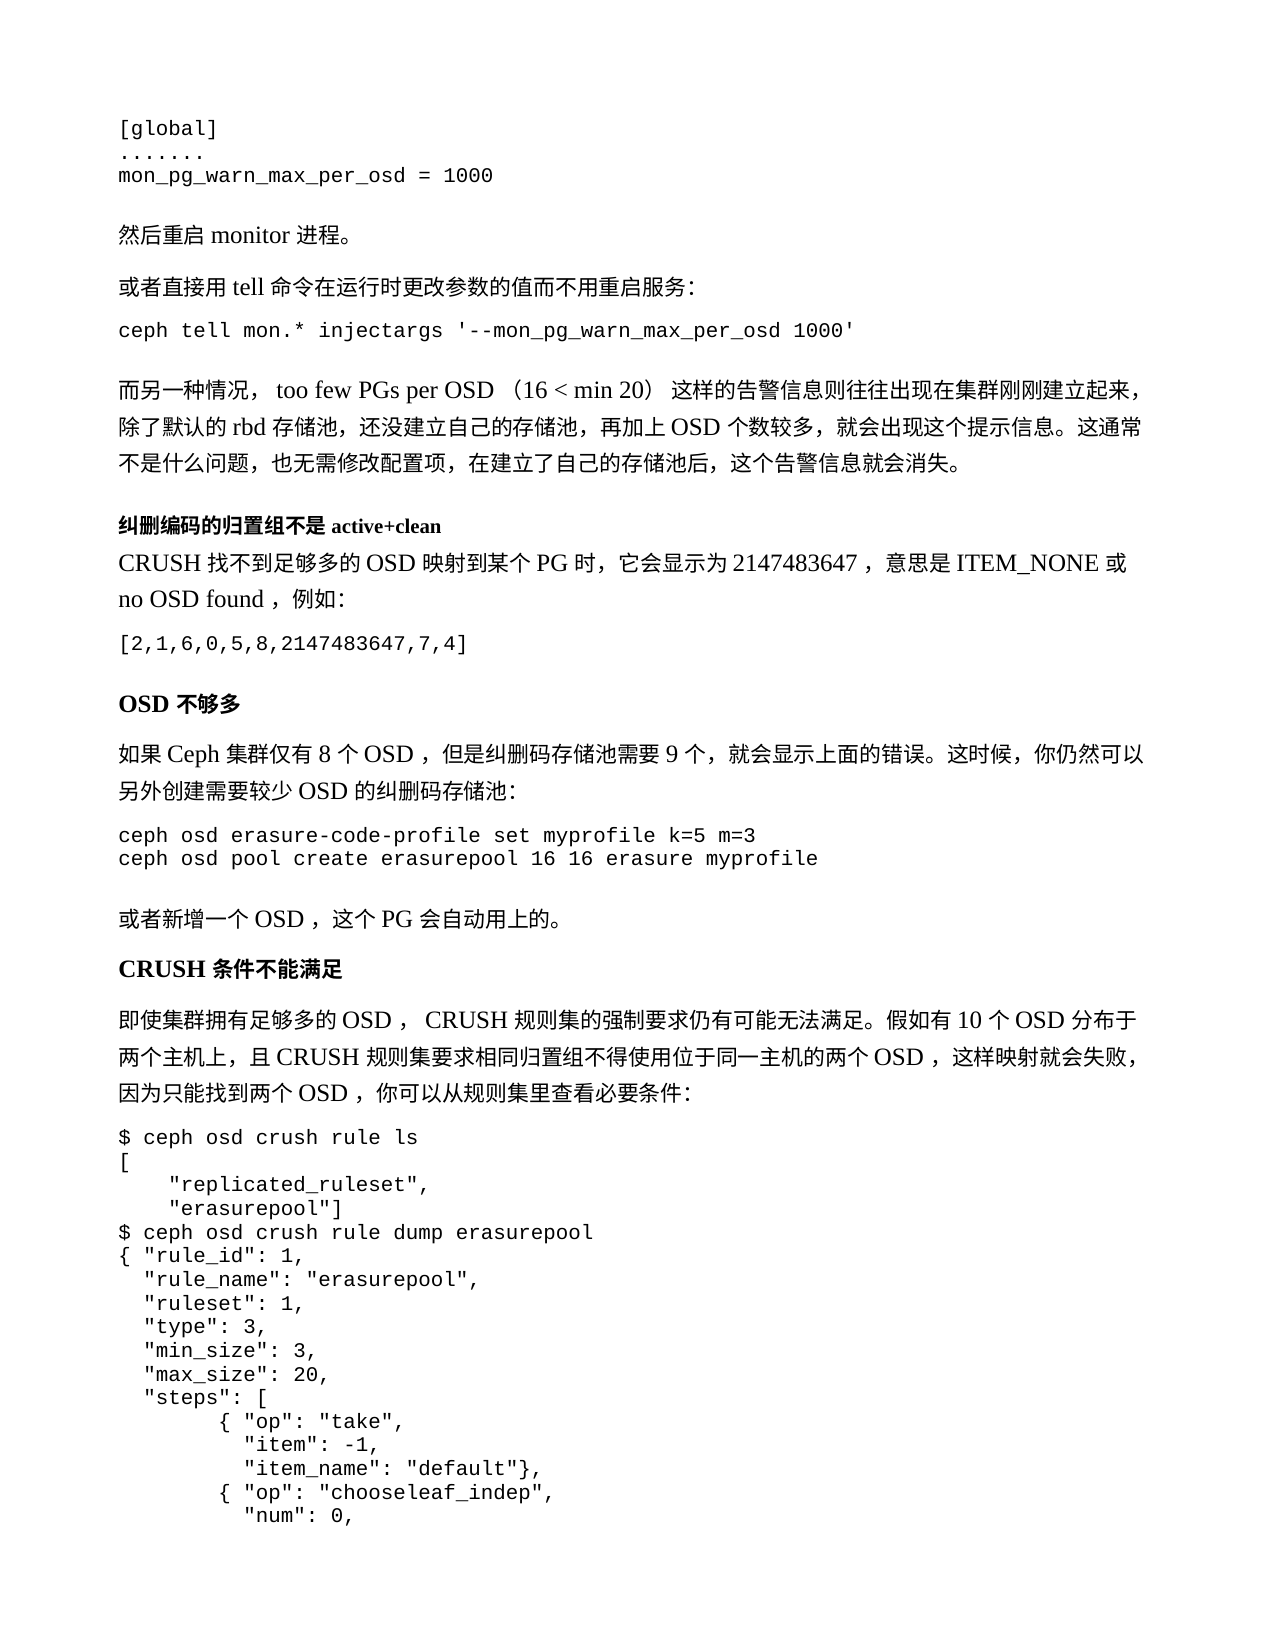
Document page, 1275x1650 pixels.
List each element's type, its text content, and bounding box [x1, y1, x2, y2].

text [ [118, 1151, 1157, 1174]
text ceph osd pool create erasurepool 16 16 erasure myprofile [118, 848, 1157, 872]
text OSD 不够多 [118, 687, 1157, 718]
text ceph osd erasure-code-profile set myprofile k=5 m=3 [118, 825, 1157, 848]
text "item": -1, [118, 1434, 1157, 1458]
text "num": 0, [118, 1505, 1157, 1529]
text "replicated_ruleset", [118, 1174, 1157, 1198]
subtitle 纠删编码的归置组不是 active+clean [118, 510, 1157, 540]
text "rule_name": "erasurepool", [118, 1269, 1157, 1293]
text 而另一种情况， too few PGs per OSD （16 < min 20） 这样的告警信息则往往出现在集群刚刚建立起来，除了默认的 rbd 存储池，还没建立自己的存储池，再加上 OSD 个数较多，就会出现这个提示信息。这通常不是什么问题，也无需修改配置项，在建立了自己的存储池后，这个告警信息就会消失。 [118, 373, 1157, 478]
text 然后重启 monitor 进程。 [118, 218, 1157, 250]
text "item_name": "default"}, [118, 1458, 1157, 1482]
text mon_pg_warn_max_per_osd = 1000 [118, 165, 1157, 189]
text CRUSH 条件不能满足 [118, 952, 1157, 984]
text 如果 Ceph 集群仅有 8 个 OSD ，但是纠删码存储池需要 9 个，就会显示上面的错误。这时候，你仍然可以另外创建需要较少 OSD 的纠删码存储池： [118, 737, 1157, 806]
text ceph tell mon.* injectargs '--mon_pg_warn_max_per_osd 1000' [118, 320, 1157, 344]
text { "rule_id": 1, [118, 1245, 1157, 1269]
text "steps": [ [118, 1387, 1157, 1411]
text 或者新增一个 OSD ，这个 PG 会自动用上的。 [118, 902, 1157, 933]
text "max_size": 20, [118, 1363, 1157, 1387]
text "erasurepool"] [118, 1198, 1157, 1222]
text { "op": "chooseleaf_indep", [118, 1482, 1157, 1505]
text ....... [118, 142, 1157, 165]
text $ ceph osd crush rule ls [118, 1127, 1157, 1151]
text 即使集群拥有足够多的 OSD ， CRUSH 规则集的强制要求仍有可能无法满足。假如有 10 个 OSD 分布于两个主机上，且 CRUSH 规则集要求相同归置组不得使用位于同一主机的两个 OSD ，这样映射就会失败，因为只能找到两个 OSD ，你可以从规则集里查看必要条件： [118, 1003, 1157, 1108]
text CRUSH 找不到足够多的 OSD 映射到某个 PG 时，它会显示为 2147483647 ，意思是 ITEM_NONE 或 no OSD found ，例如： [118, 546, 1157, 614]
text "type": 3, [118, 1316, 1157, 1340]
text { "op": "take", [118, 1411, 1157, 1434]
text "ruleset": 1, [118, 1293, 1157, 1316]
text "min_size": 3, [118, 1340, 1157, 1363]
text 或者直接用 tell 命令在运行时更改参数的值而不用重启服务： [118, 269, 1157, 301]
text [global] [118, 118, 1157, 142]
text $ ceph osd crush rule dump erasurepool [118, 1222, 1157, 1245]
text [2,1,6,0,5,8,2147483647,7,4] [118, 633, 1157, 657]
